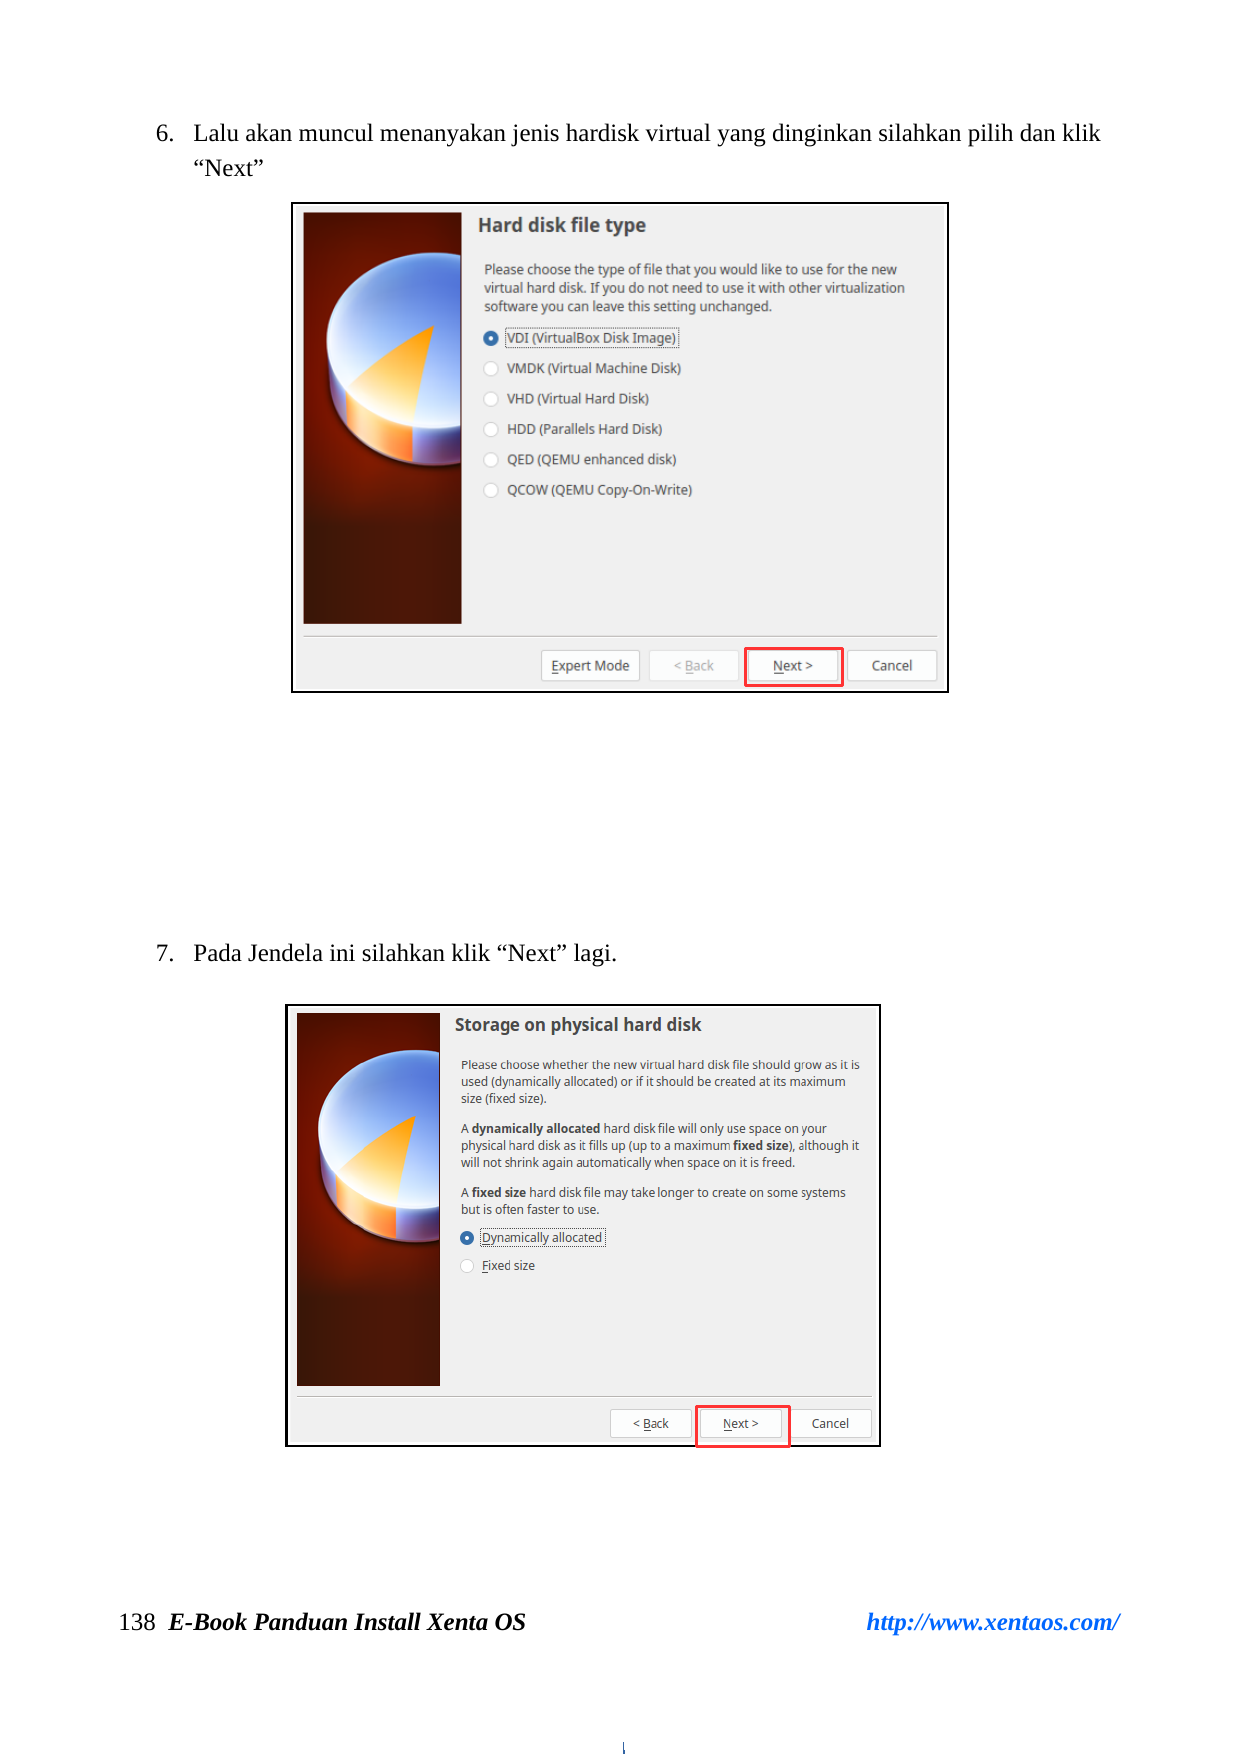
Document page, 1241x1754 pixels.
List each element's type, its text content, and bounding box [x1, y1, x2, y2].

picture [296, 206, 944, 689]
picture [290, 1008, 876, 1442]
list Pada Jendela ini silahkan klik “Next” lagi. [156, 938, 1122, 966]
list Lalu akan muncul menanyakan jenis hardisk virtual yang dinginkan silahkan pilih dan klik “Next” [156, 118, 1122, 181]
picture [698, 1408, 788, 1442]
